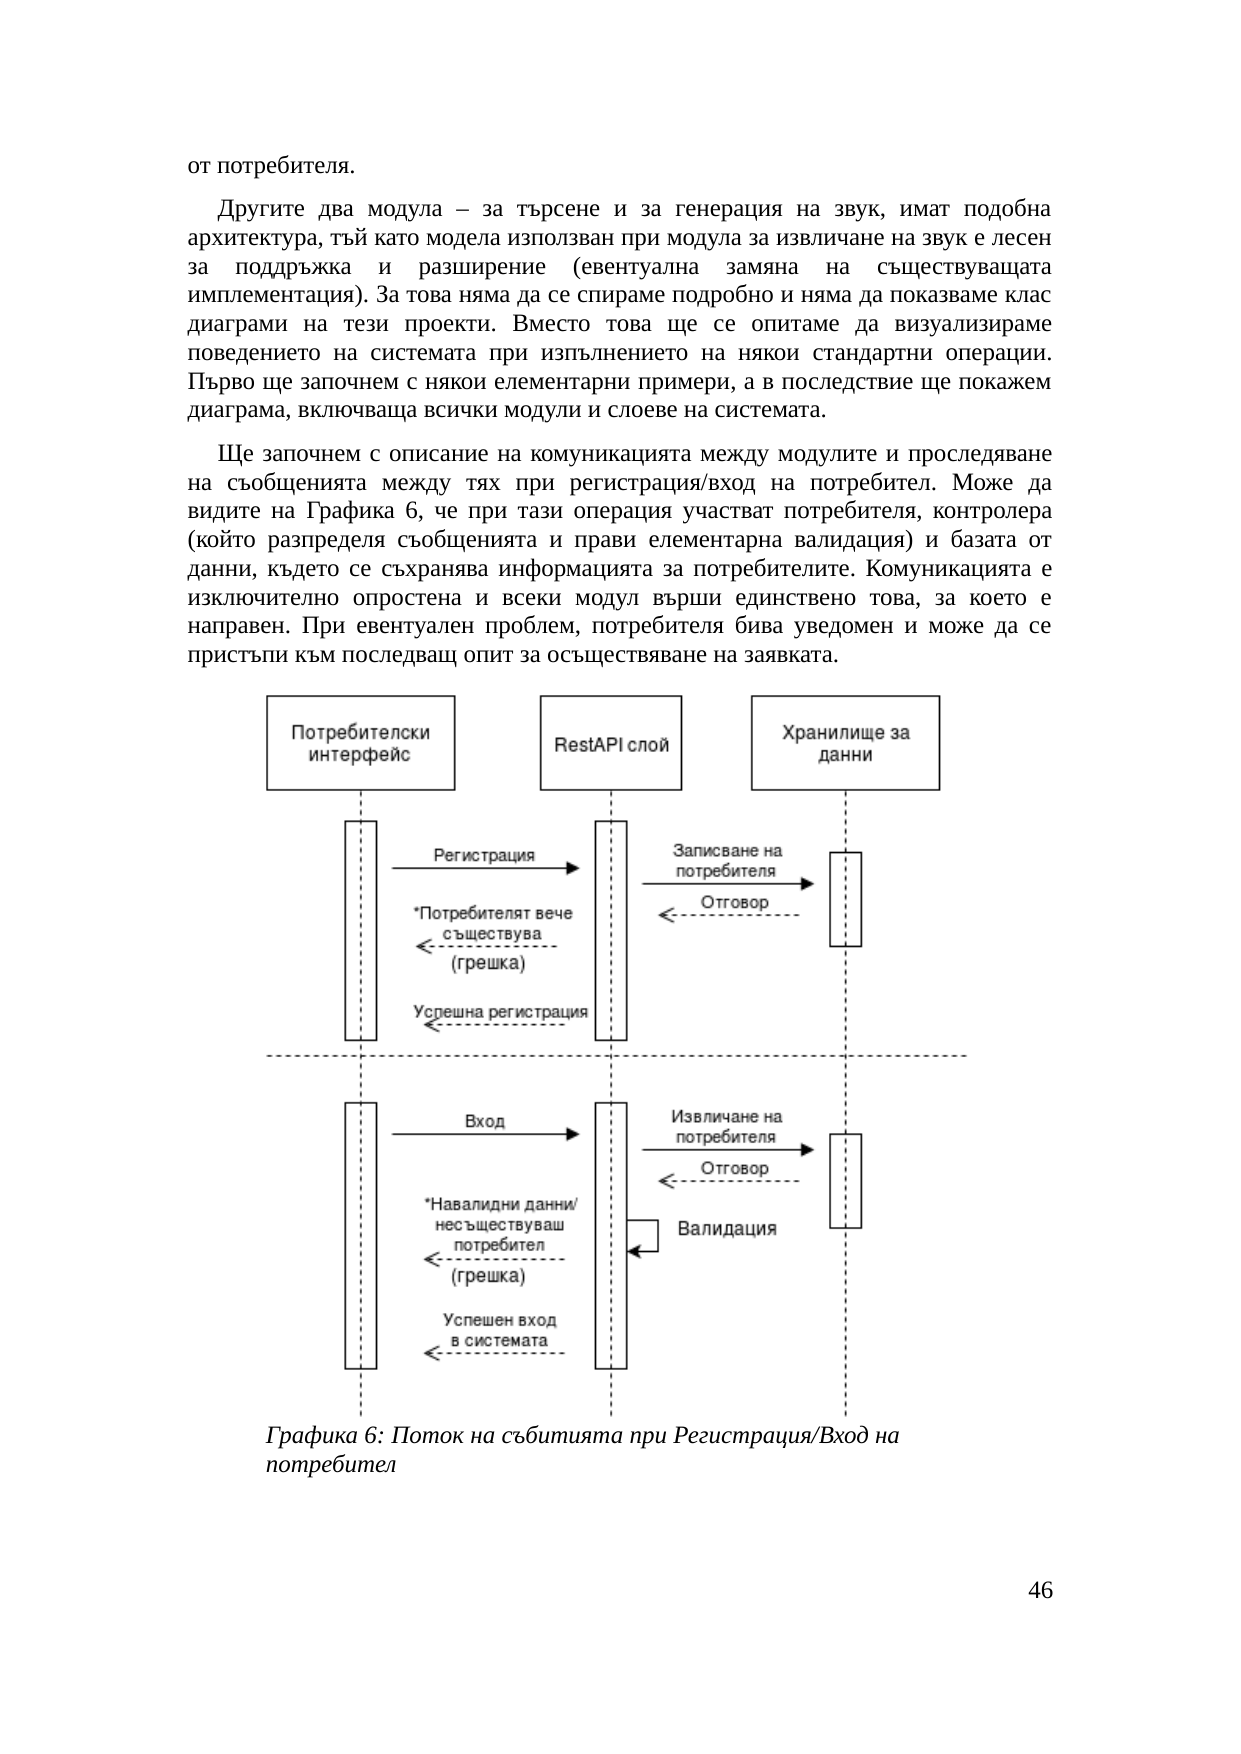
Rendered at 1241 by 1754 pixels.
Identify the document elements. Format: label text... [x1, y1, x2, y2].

text от потребителя. [187, 150, 1053, 179]
text Графика 6: Поток на събитията при Регистрация/Вход на потребител [266, 1420, 975, 1477]
text Другите два модула – за търсене и за генерация на звук, имат подобна архитектура, тъй като модела използван при модула за извличане на звук е лесен за поддръжка и разширение (евентуална замяна на съществуващата имплементация). За това няма да се спираме подробно и няма да показваме клас диаграми на тези проекти. Вместо това ще се опитаме да визуализираме поведението на системата при изпълнението на някои стандартни операции. Първо ще започнем с някои елементарни примери, а в последствие ще покажем диаграма, включваща всички модули и слоеве на системата. [187, 193, 1053, 423]
text Ще започнем с описание на комуникацията между модулите и проследяване на съобщенията между тях при регистрация/вход на потребител. Може да видите на Графика 6, че при тази операция участват потребителя, контролера (който разпределя съобщенията и прави елементарна валидация) и базата от данни, където се съхранява информацията за потребителите. Комуникацията е изключително опростена и всеки модул върши единствено това, за което е направен. При евентуален проблем, потребителя бива уведомен и може да се пристъпи към последващ опит за осъществяване на заявката. [187, 438, 1053, 668]
picture [265, 695, 975, 1420]
